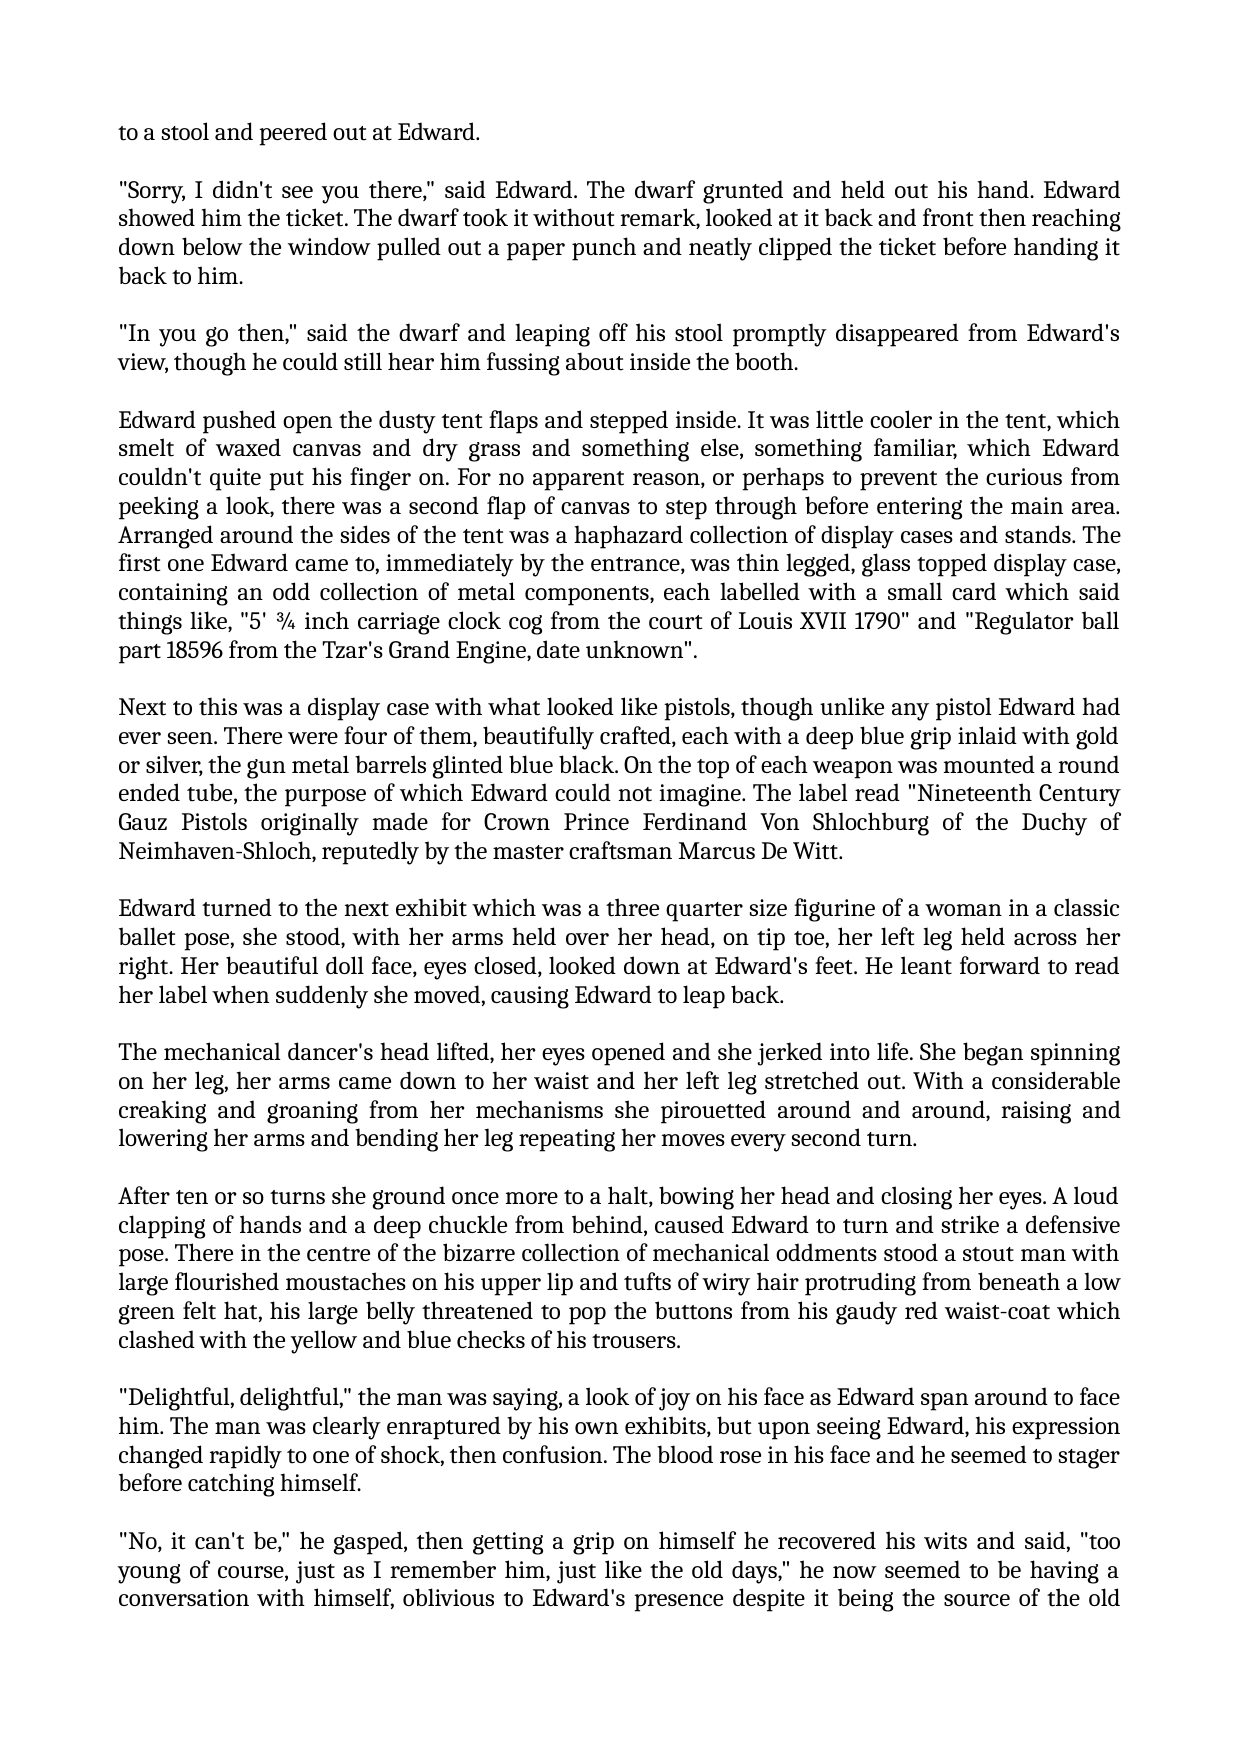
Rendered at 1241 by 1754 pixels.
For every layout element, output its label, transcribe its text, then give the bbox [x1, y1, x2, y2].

text The mechanical dancer's head lifted, her eyes opened and she jerked into life. She began spinning on her leg, her arms came down to her waist and her left leg stretched out. With a considerable creaking and groaning from her mechanisms she pirouetted around and around, raising and lowering her arms and bending her leg repeating her moves every second turn. [118, 1038, 1122, 1153]
text Edward turned to the next exhibit which was a three quarter size figurine of a woman in a classic ballet pose, she stood, with her arms held over her head, on tip toe, her left leg held across her right. Her beautiful doll face, eyes closed, looked down at Edward's feet. He leant forward to read her label when suddenly she moved, causing Edward to leap back. [118, 894, 1122, 1009]
text "No, it can't be," he gasped, then getting a grip on himself he recovered his wits and said, "too young of course, just as I remember him, just like the old days," he now seemed to be having a conversation with himself, oblivious to Edward's presence despite it being the source of the old [118, 1527, 1122, 1613]
text "In you go then," said the dwarf and leaping off his stool promptly disappeared from Edward's view, though he could still hear him fussing about inside the booth. [118, 319, 1122, 377]
text "Sorry, I didn't see you there," said Edward. The dwarf grunted and held out his hand. Edward showed him the ticket. The dwarf took it without remark, looked at it back and front then reaching down below the window pulled out a paper punch and neatly clipped the ticket before handing it back to him. [118, 176, 1122, 291]
text "Delightful, delightful," the man was saying, a look of joy on his face as Edward span around to face him. The man was clearly enraptured by his own exhibits, but upon seeing Edward, his expression changed rapidly to one of shock, then confusion. The blood rose in his face and he seemed to stager before catching himself. [118, 1383, 1122, 1498]
text Next to this was a display case with what looked like pistols, though unlike any pistol Edward had ever seen. There were four of them, beautifully crafted, each with a deep blue grip inlaid with gold or silver, the gun metal barrels glinted blue black. On the top of each weapon was mounted a round ended tube, the purpose of which Edward could not imagine. The label read "Nineteenth Century Gauz Pistols originally made for Crown Prince Ferdinand Von Shlochburg of the Duchy of Neimhaven-Shloch, reputedly by the master craftsman Marcus De Witt. [118, 693, 1122, 866]
text to a stool and peered out at Edward. [118, 118, 1122, 147]
text After ten or so turns she ground once more to a halt, bowing her head and closing her eyes. A loud clapping of hands and a deep chuckle from behind, caused Edward to turn and strike a defensive pose. There in the centre of the bizarre collection of mechanical oddments stood a stout man with large flourished moustaches on his upper lip and tufts of wiry hair protruding from beneath a low green felt hat, his large belly threatened to pop the buttons from his gaudy red waist-coat which clashed with the yellow and blue checks of his trousers. [118, 1182, 1122, 1354]
text Edward pushed open the dusty tent flaps and stepped inside. It was little cooler in the tent, which smelt of waxed canvas and dry grass and something else, something familiar, which Edward couldn't quite put his finger on. For no apparent reason, or perhaps to prevent the curious from peeking a look, there was a second flap of canvas to step through before entering the main area. Arranged around the sides of the tent was a haphazard collection of display cases and stands. The first one Edward came to, immediately by the entrance, was thin legged, glass topped display case, containing an odd collection of metal components, each labelled with a small card which said things like, "5' ¾ inch carriage clock cog from the court of Louis XVII 1790" and "Regulator ball part 18596 from the Tzar's Grand Engine, date unknown". [118, 406, 1122, 664]
